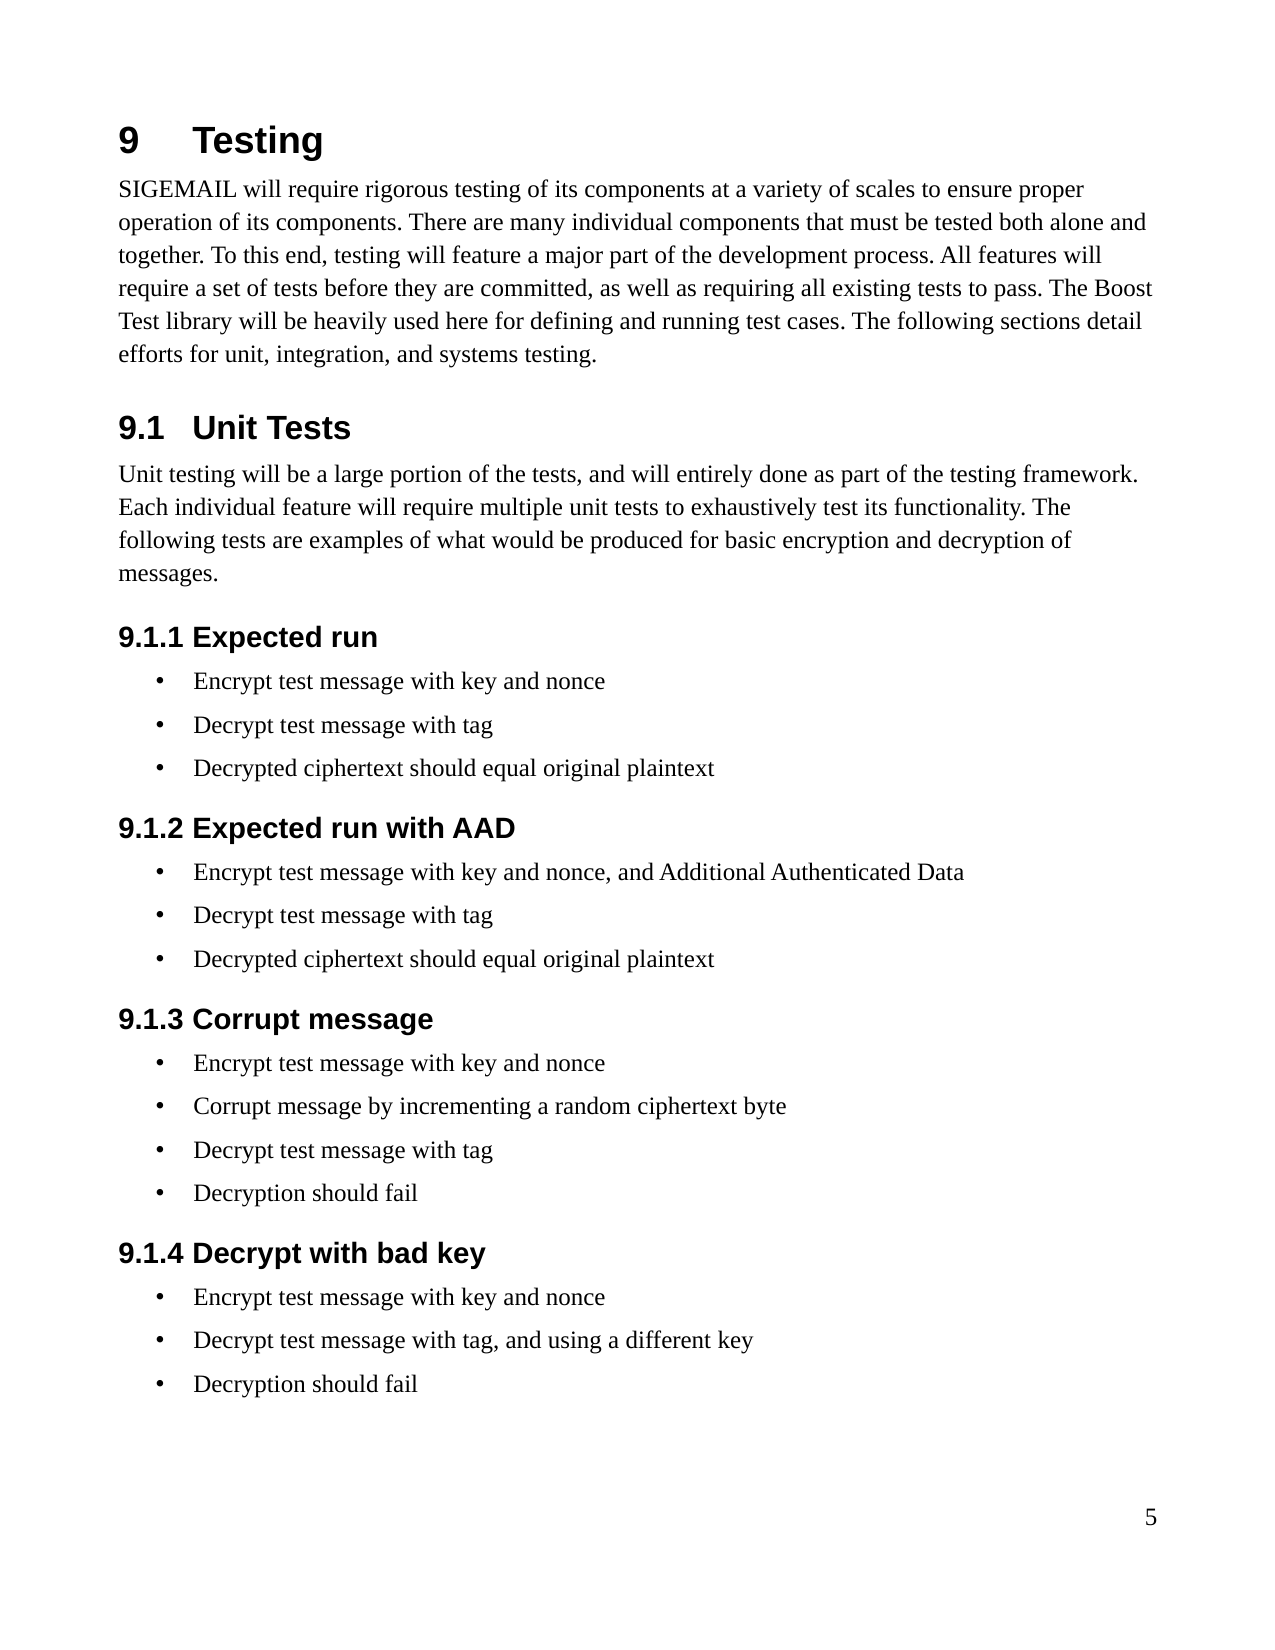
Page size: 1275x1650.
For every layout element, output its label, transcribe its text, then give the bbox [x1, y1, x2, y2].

list Decrypt test message with tag [156, 901, 1157, 929]
list Corrupt message by incrementing a random ciphertext byte [156, 1091, 1157, 1120]
list Encrypt test message with key and nonce [156, 1282, 1157, 1311]
list Decryption should fail [156, 1369, 1157, 1398]
list Decrypted ciphertext should equal original plaintext [156, 753, 1157, 782]
text SIGEMAIL will require rigorous testing of its components at a variety of scales to ensure proper operation of its components. There are many individual components that must be tested both alone and together. To this end, testing will feature a major part of the development process. All features will require a set of tests before they are committed, as well as requiring all existing tests to pass. The Boost Test library will be heavily used here for defining and running test cases. The following sections detail efforts for unit, integration, and systems testing. [118, 174, 1157, 368]
list Decrypted ciphertext should equal original plaintext [156, 944, 1157, 973]
list Encrypt test message with key and nonce [156, 1048, 1157, 1077]
subtitle Decrypt with bad key [118, 1236, 1157, 1270]
list Decrypt test message with tag, and using a different key [156, 1326, 1157, 1354]
list Encrypt test message with key and nonce [156, 666, 1157, 695]
list Decrypt test message with tag [156, 710, 1157, 738]
subtitle Unit Tests [118, 408, 1157, 446]
subtitle Testing [118, 118, 1157, 162]
subtitle Corrupt message [118, 1002, 1157, 1036]
subtitle Expected run with AAD [118, 811, 1157, 845]
subtitle Expected run [118, 620, 1157, 654]
text Unit testing will be a large portion of the tests, and will entirely done as part of the testing framework. Each individual feature will require multiple unit tests to exhaustively test its functionality. The following tests are examples of what would be produced for basic encryption and decryption of messages. [118, 459, 1157, 587]
list Decryption should fail [156, 1178, 1157, 1207]
list Decrypt test message with tag [156, 1135, 1157, 1163]
list Encrypt test message with key and nonce, and Additional Authenticated Data [156, 857, 1157, 886]
